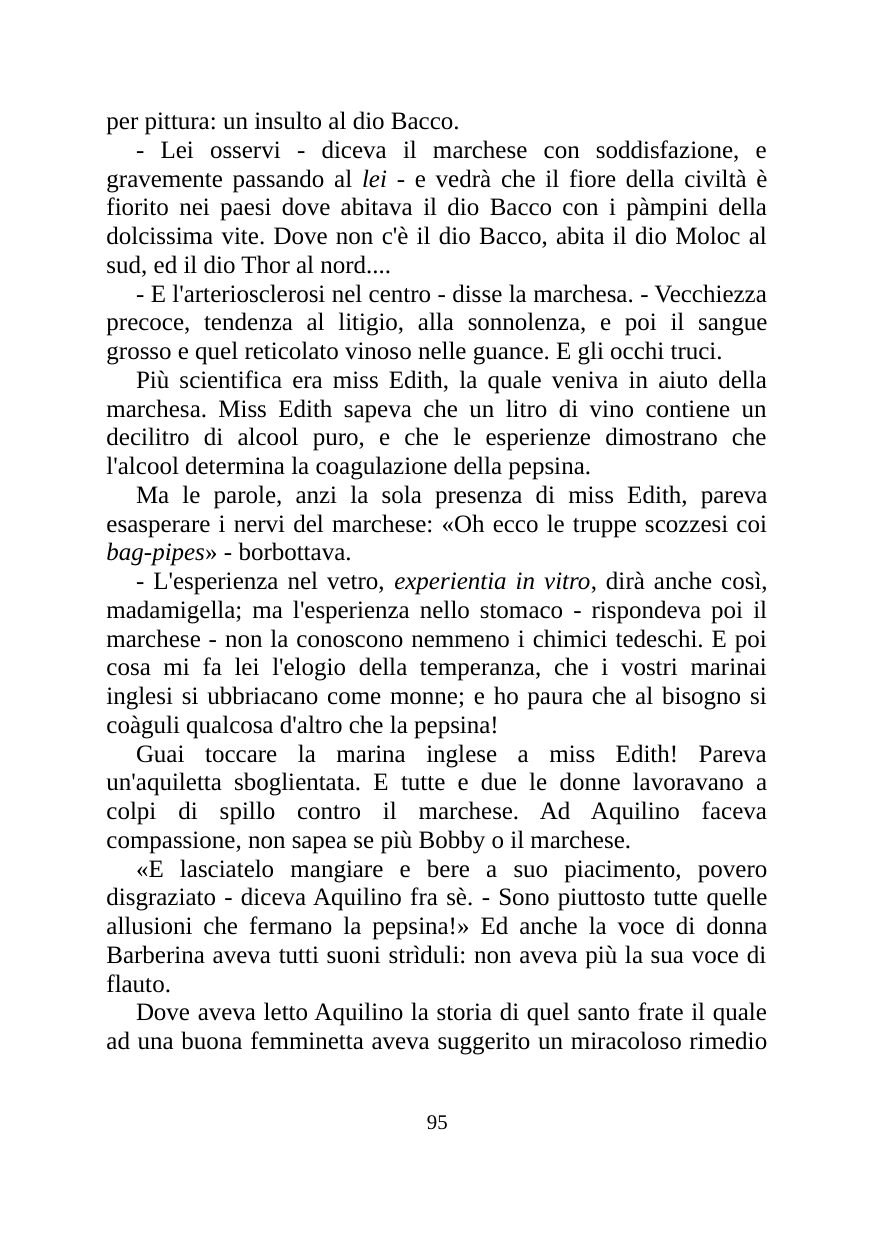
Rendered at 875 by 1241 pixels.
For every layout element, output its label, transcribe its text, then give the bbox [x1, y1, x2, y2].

text «E lasciatelo mangiare e bere a suo piacimento, povero disgraziato - diceva Aquilino fra sè. - Sono piuttosto tutte quelle allusioni che fermano la pepsina!» Ed anche la voce di donna Barberina aveva tutti suoni strìduli: non aveva più la sua voce di flauto. [106, 854, 768, 997]
text - L'esperienza nel vetro, experientia in vitro, dirà anche così, madamigella; ma l'esperienza nello stomaco - rispondeva poi il marchese - non la conoscono nemmeno i chimici tedeschi. E poi cosa mi fa lei l'elogio della temperanza, che i vostri marinai inglesi si ubbriacano come monne; e ho paura che al bisogno si coàguli qualcosa d'altro che la pepsina! [106, 566, 768, 739]
text Ma le parole, anzi la sola presenza di miss Edith, pareva esasperare i nervi del marchese: «Oh ecco le truppe scozzesi coi bag-pipes» - borbottava. [106, 480, 768, 566]
text - Lei osservi - diceva il marchese con soddisfazione, e gravemente passando al lei - e vedrà che il fiore della civiltà è fiorito nei paesi dove abitava il dio Bacco con i pàmpini della dolcissima vite. Dove non c'è il dio Bacco, abita il dio Moloc al sud, ed il dio Thor al nord.... [106, 135, 768, 279]
text Dove aveva letto Aquilino la storia di quel santo frate il quale ad una buona femminetta aveva suggerito un miracoloso rimedio [106, 997, 768, 1055]
text per pittura: un insulto al dio Bacco. [106, 106, 768, 135]
text Guai toccare la marina inglese a miss Edith! Pareva un'aquiletta sboglientata. E tutte e due le donne lavoravano a colpi di spillo contro il marchese. Ad Aquilino faceva compassione, non sapea se più Bobby o il marchese. [106, 739, 768, 854]
text - E l'arteriosclerosi nel centro - disse la marchesa. - Vecchiezza precoce, tendenza al litigio, alla sonnolenza, e poi il sangue grosso e quel reticolato vinoso nelle guance. E gli occhi truci. [106, 279, 768, 365]
text Più scientifica era miss Edith, la quale veniva in aiuto della marchesa. Miss Edith sapeva che un litro di vino contiene un decilitro di alcool puro, e che le esperienze dimostrano che l'alcool determina la coagulazione della pepsina. [106, 365, 768, 480]
